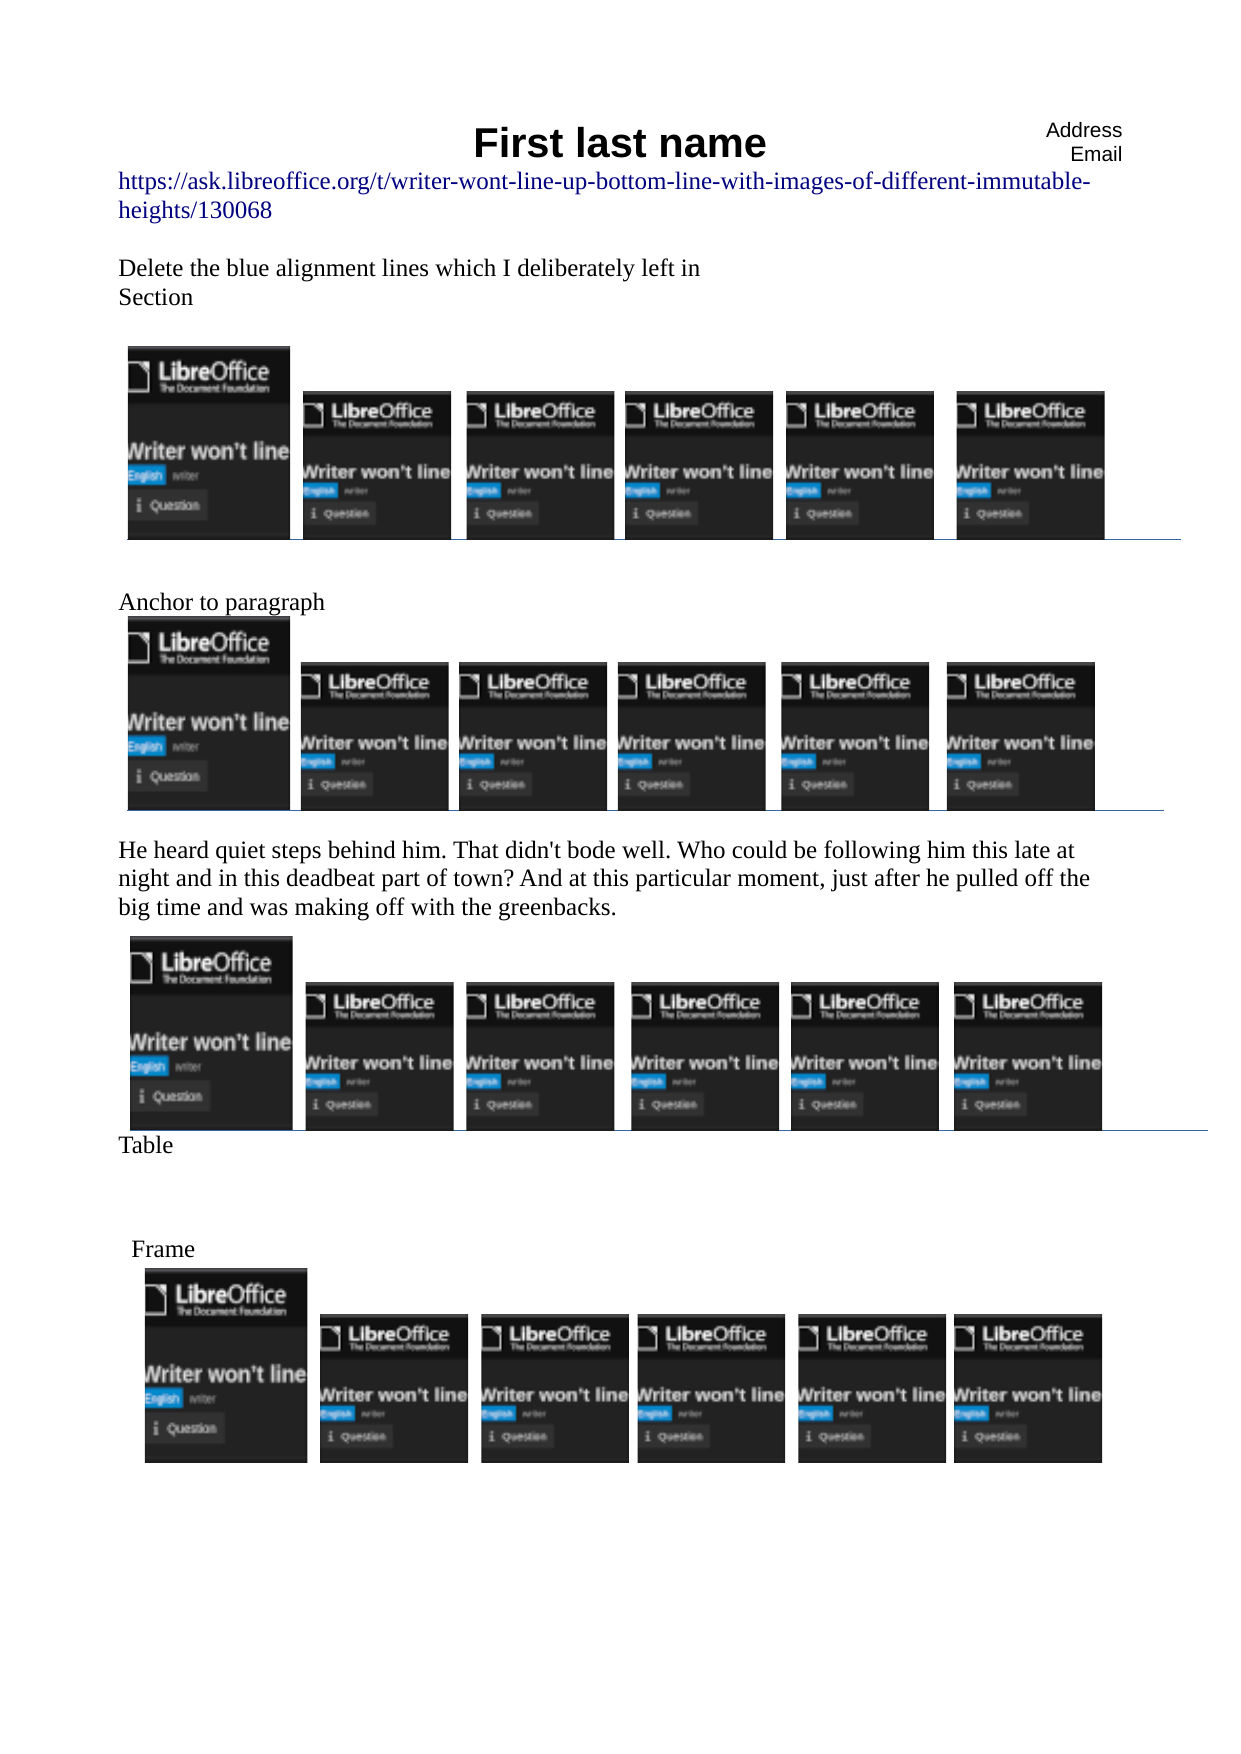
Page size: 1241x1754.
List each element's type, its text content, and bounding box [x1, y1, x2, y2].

picture [130, 1061, 165, 1074]
picture [481, 1314, 629, 1463]
picture [956, 391, 1105, 540]
picture [637, 1314, 786, 1463]
picture [946, 662, 1095, 811]
text Anchor to paragraph [118, 587, 1122, 616]
picture [320, 1314, 469, 1463]
picture [786, 391, 934, 540]
picture [144, 1268, 308, 1463]
picture [127, 741, 162, 754]
picture [781, 662, 930, 811]
picture [625, 391, 774, 540]
table_header Table [118, 921, 1122, 1159]
picture [466, 391, 615, 540]
picture [300, 662, 449, 811]
picture [127, 470, 162, 483]
picture [130, 936, 293, 1130]
text He heard quiet steps behind him. That didn't bode well. Who could be following him this late at night and in this deadbeat part of town? And at this particular moment, just after he pulled off the big time and was making off with the greenbacks. [118, 811, 1122, 921]
picture [954, 1314, 1103, 1463]
picture [127, 616, 291, 810]
picture [144, 1393, 179, 1406]
picture [791, 982, 939, 1131]
picture [127, 346, 291, 540]
text Frame [131, 1234, 1113, 1262]
picture [617, 662, 766, 811]
picture [459, 662, 608, 811]
picture [303, 391, 452, 540]
text Section [118, 282, 1122, 311]
text Delete the blue alignment lines which I deliberately left in [118, 253, 1122, 282]
picture [466, 982, 615, 1131]
picture [631, 982, 780, 1131]
picture [798, 1314, 947, 1463]
picture [305, 982, 454, 1131]
picture [954, 982, 1103, 1131]
